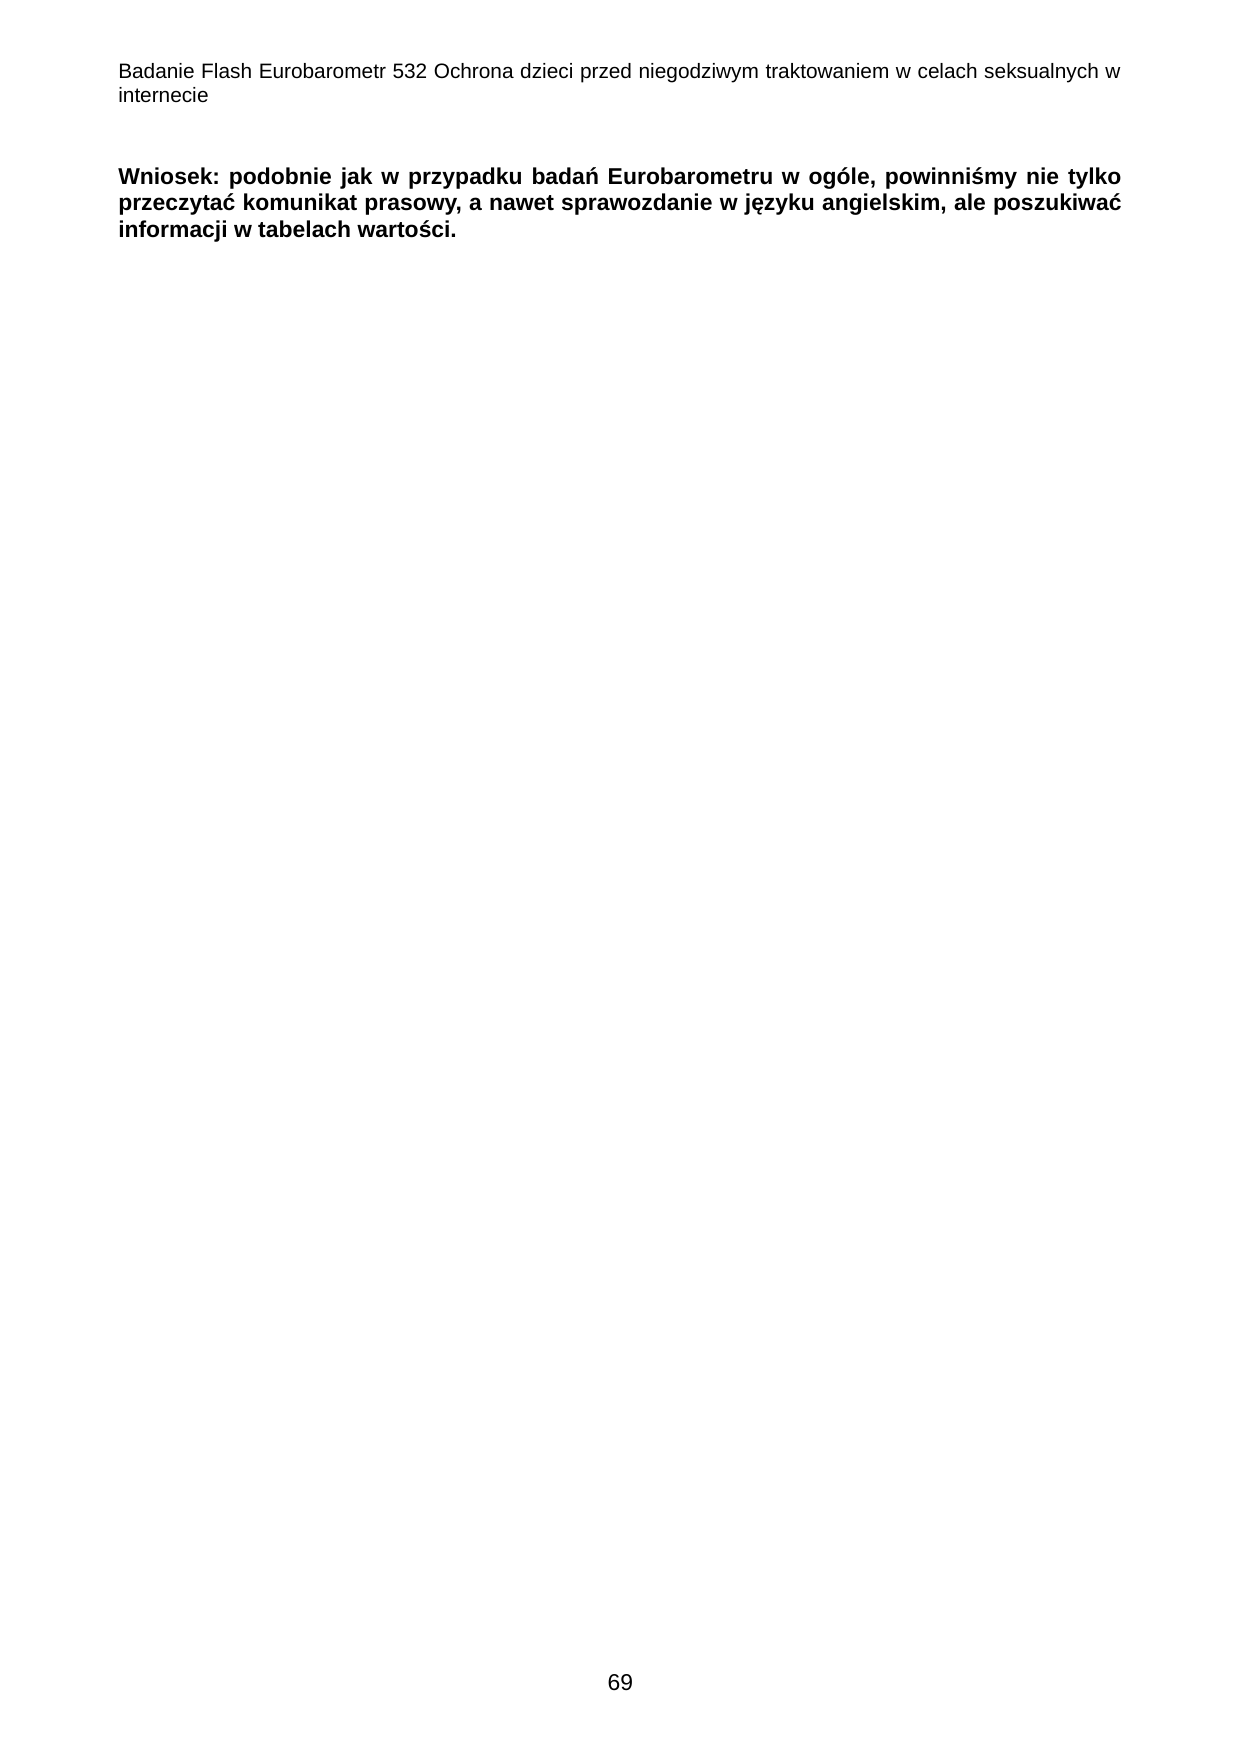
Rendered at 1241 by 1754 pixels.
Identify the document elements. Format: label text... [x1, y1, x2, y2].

text Wniosek: podobnie jak w przypadku badań Eurobarometru w ogóle, powinniśmy nie tylko przeczytać komunikat prasowy, a nawet sprawozdanie w języku angielskim, ale poszukiwać informacji w tabelach wartości. [118, 163, 1122, 242]
